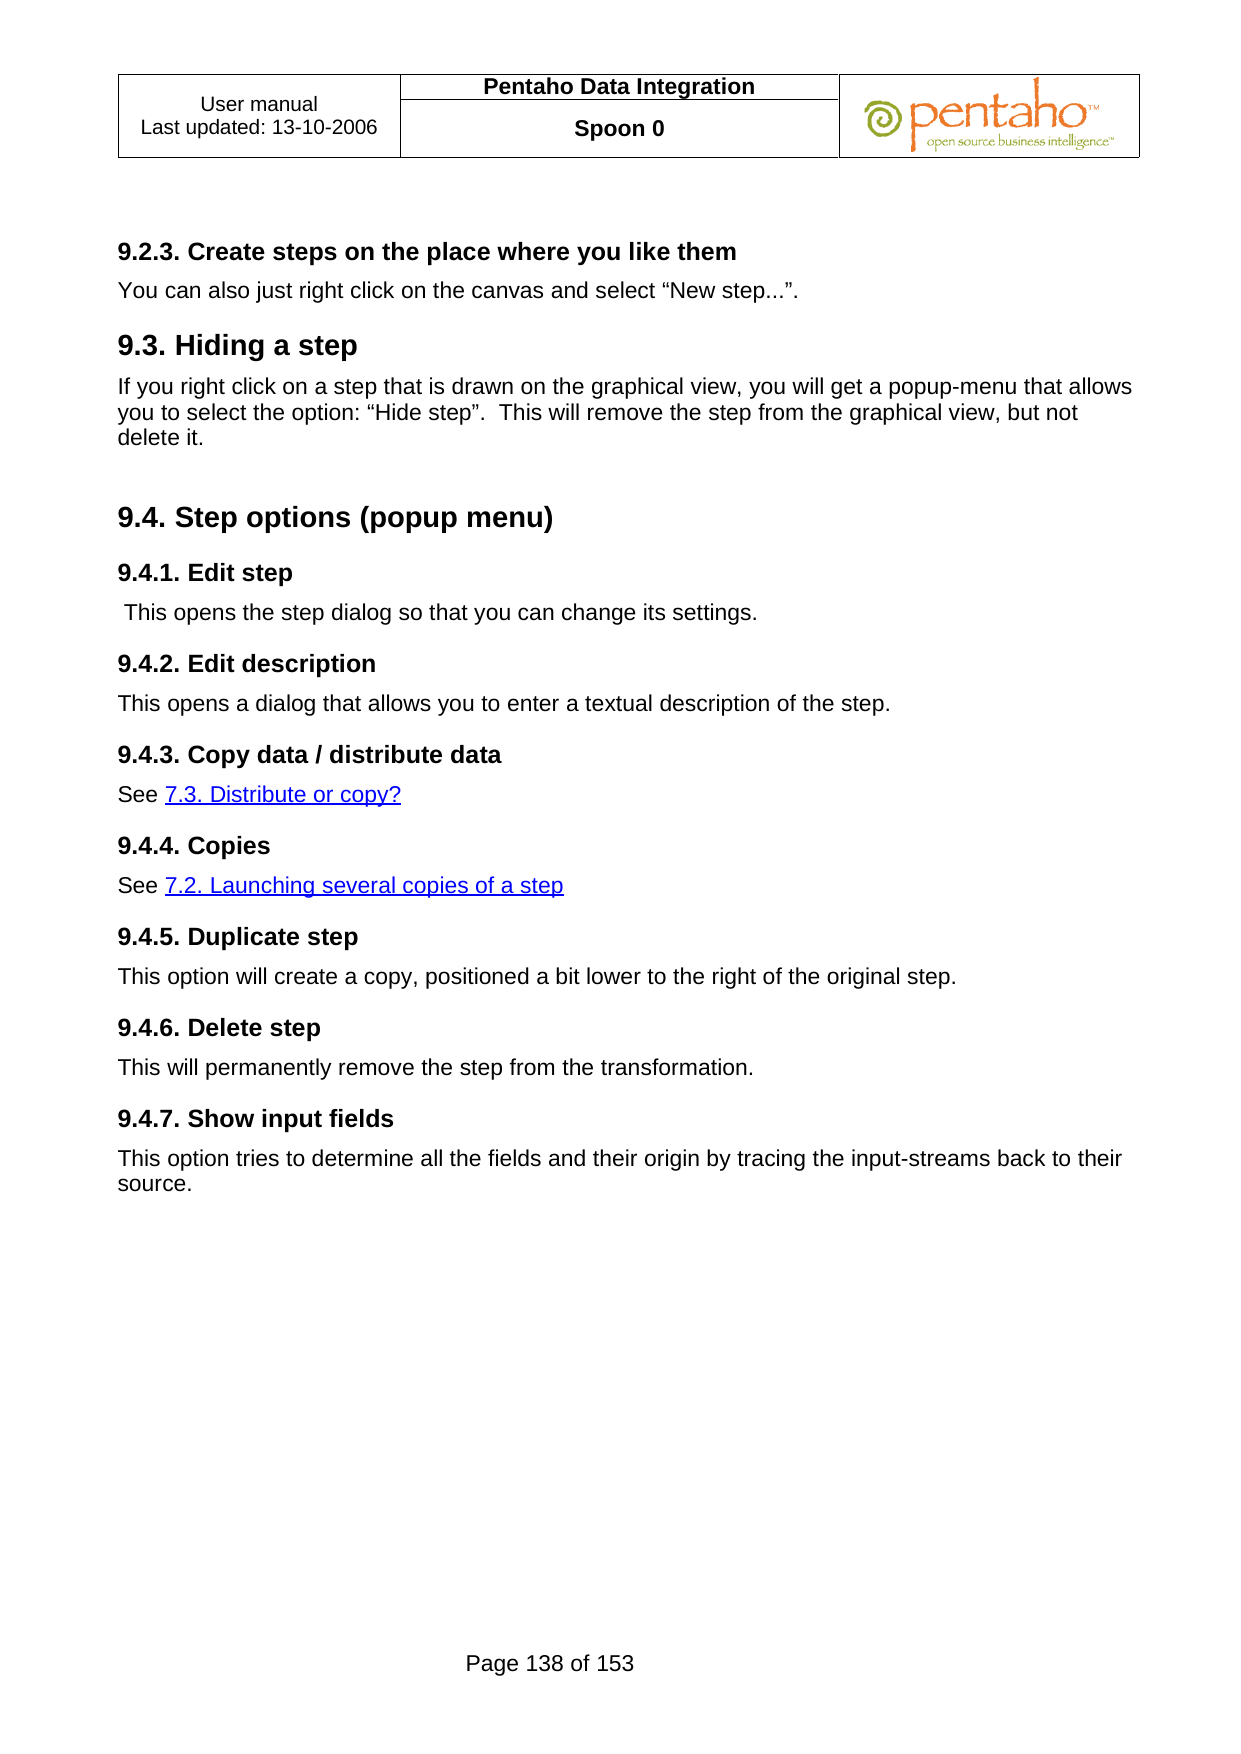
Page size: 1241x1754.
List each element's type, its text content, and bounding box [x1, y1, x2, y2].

text If you right click on a step that is drawn on the graphical view, you will get a popup-menu that allows you to select the option: “Hide step”. This will remove the step from the graphical view, but not delete it. [117, 374, 1137, 451]
subtitle Step options (popup menu) [117, 501, 1137, 534]
text This will permanently remove the step from the transformation. [117, 1054, 1137, 1080]
subtitle Show input fields [117, 1105, 1137, 1133]
subtitle Hiding a step [117, 329, 1137, 361]
subtitle Duplicate step [117, 923, 1137, 951]
subtitle Copies [117, 832, 1137, 860]
text See 7.3. Distribute or copy? [117, 781, 1137, 807]
text This option tries to determine all the fields and their origin by tracing the input-streams back to their source. [117, 1146, 1137, 1197]
text This option will create a copy, positioned a bit lower to the right of the original step. [117, 963, 1137, 989]
subtitle Create steps on the place where you like them [117, 238, 1137, 266]
text See 7.2. Launching several copies of a step [117, 872, 1137, 898]
text You can also just right click on the canvas and select “New step...”. [117, 278, 1137, 304]
text This opens a dialog that allows you to enter a textual description of the step. [117, 690, 1137, 716]
subtitle Copy data / distribute data [117, 741, 1137, 769]
subtitle Delete step [117, 1014, 1137, 1042]
subtitle Edit step [117, 559, 1137, 587]
subtitle Edit description [117, 650, 1137, 678]
text This opens the step dialog so that you can change its settings. [117, 599, 1137, 625]
